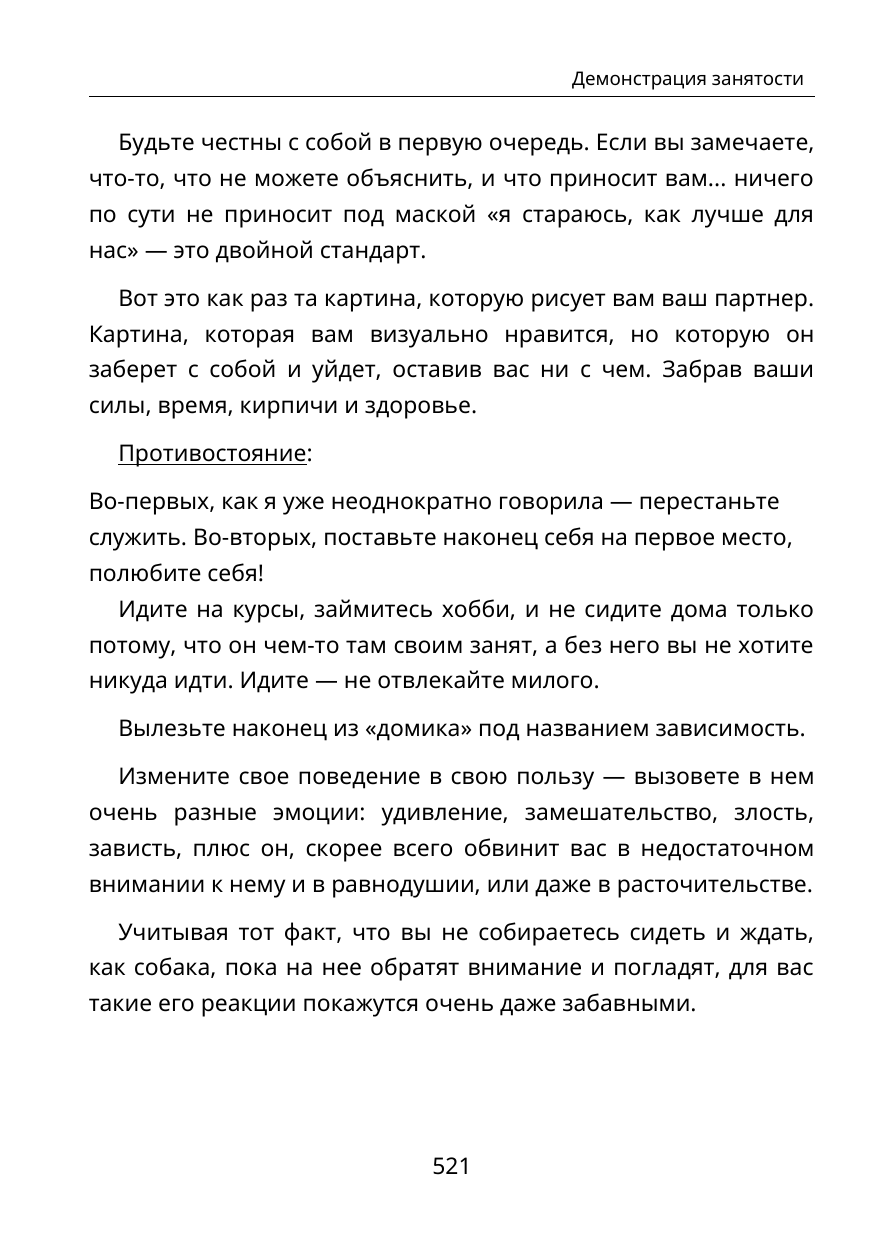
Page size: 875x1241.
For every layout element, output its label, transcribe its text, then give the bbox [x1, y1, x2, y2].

text Вылезьте наконец из «домика» под названием зависимость. [88, 712, 815, 743]
text Измените свое поведение в свою пользу — вызовете в нем очень разные эмоции: удивление, замешательство, злость, зависть, плюс он, скорее всего обвинит вас в недостаточном внимании к нему и в равнодушии, или даже в расточительстве. [88, 760, 815, 899]
text Будьте честны с собой в первую очередь. Если вы замечаете, что-то, что не можете объяснить, и что приносит вам... ничего по сути не приносит под маской «я стараюсь, как лучше для нас» — это двойной стандарт. [88, 126, 815, 265]
text Учитывая тот факт, что вы не собираетесь сидеть и ждать, как собака, пока на нее обратят внимание и погладят, для вас такие его реакции покажутся очень даже забавными. [88, 915, 815, 1018]
text Вот это как раз та картина, которую рисует вам ваш партнер. Картина, которая вам визуально нравится, но которую он заберет с собой и уйдет, оставив вас ни с чем. Забрав ваши силы, время, кирпичи и здоровье. [88, 282, 815, 421]
text Во-первых, как я уже неоднократно говорила — перестаньте служить. Во-вторых, поставьте наконец себя на первое место, полюбите себя! [88, 485, 815, 588]
text Противостояние: [88, 437, 815, 468]
text Идите на курсы, займитесь хобби, и не сидите дома только потому, что он чем-то там своим занят, а без него вы не хотите никуда идти. Идите — не отвлекайте милого. [88, 593, 815, 696]
